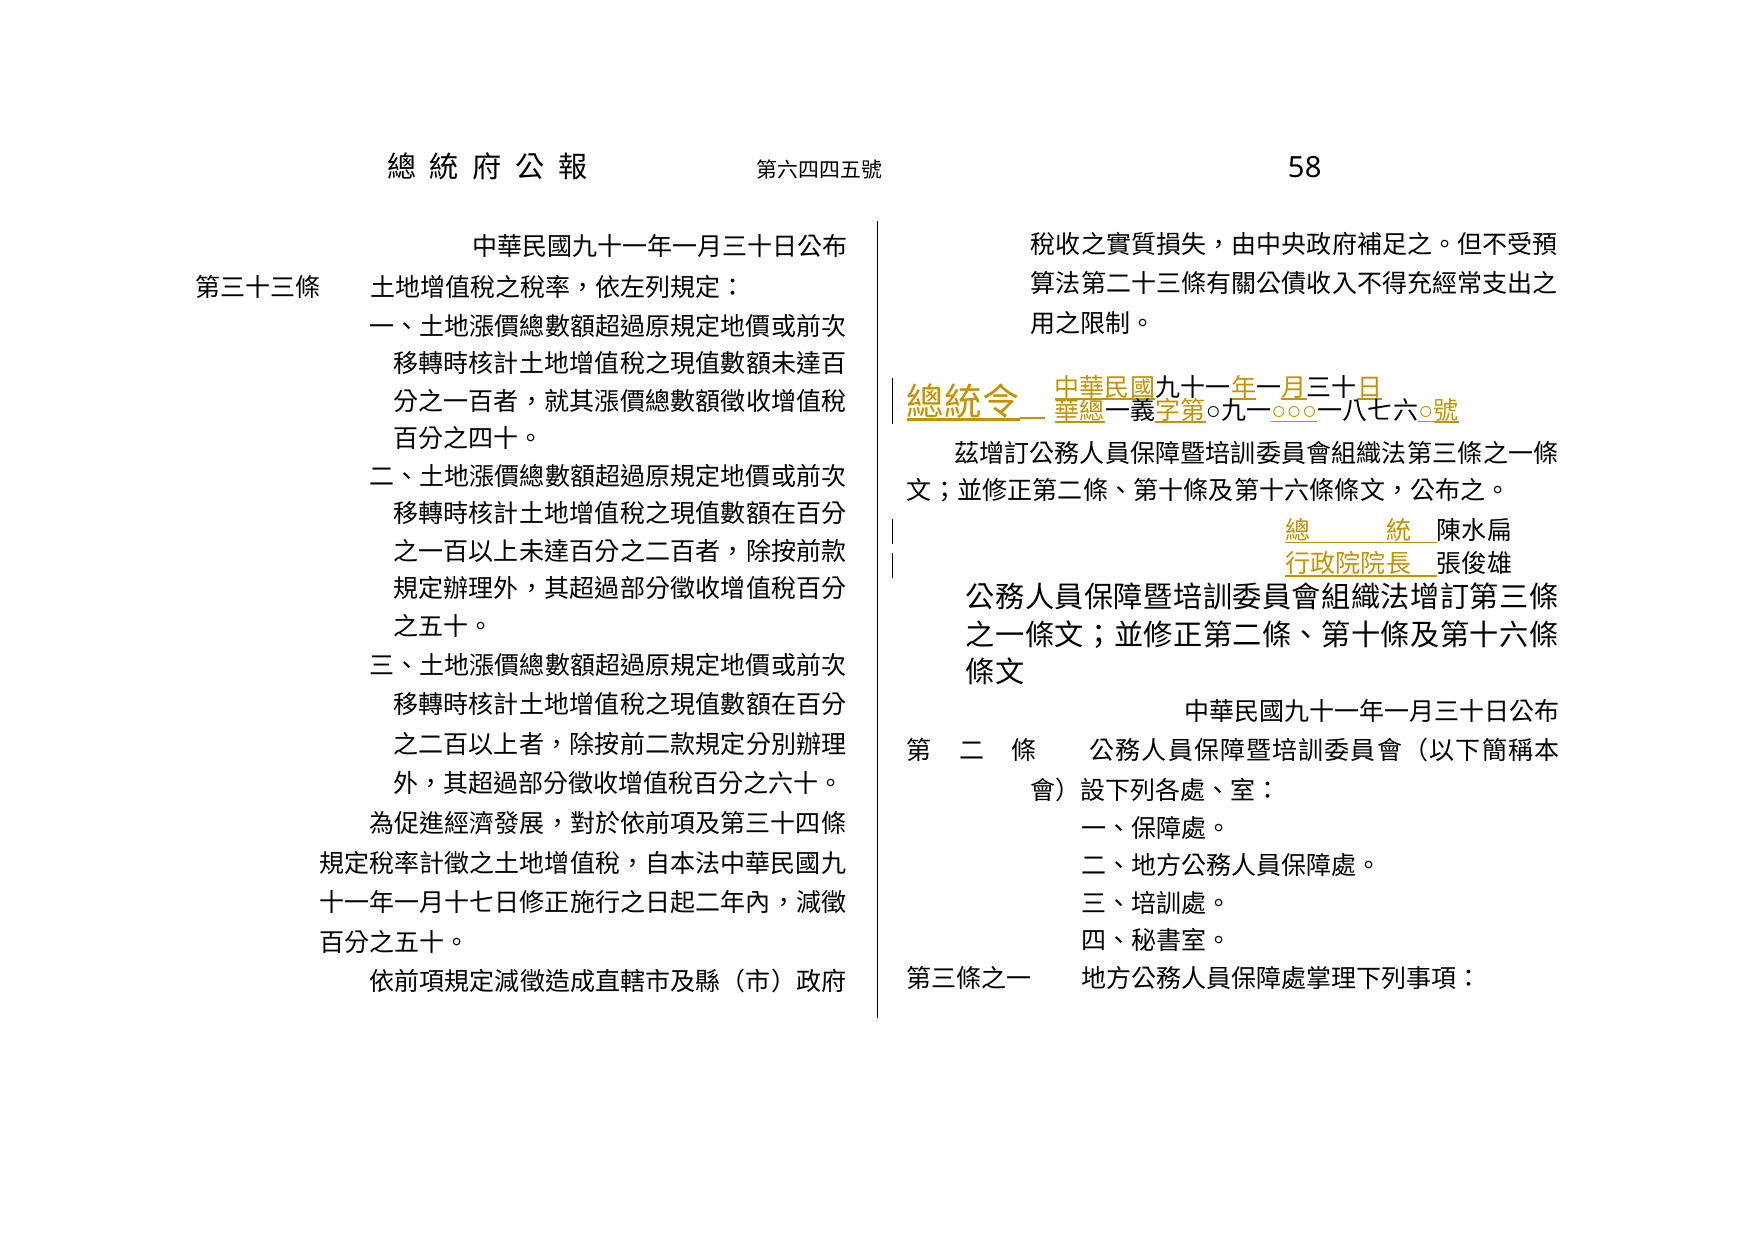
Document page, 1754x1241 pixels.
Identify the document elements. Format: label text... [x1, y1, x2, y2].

text 二、地方公務人員保障處。 [1081, 844, 1559, 882]
text 中華民國九十一年一月三十日公布 [195, 222, 847, 263]
text 三、土地漲價總數額超過原規定地價或前次移轉時核計土地增值稅之現值數額在百分之二百以上者，除按前二款規定分別辦理外，其超過部分徵收增值稅百分之六十。 [369, 642, 847, 801]
text 二、土地漲價總數額超過原規定地價或前次移轉時核計土地增值稅之現值數額在百分之一百以上未達百分之二百者，除按前款規定辦理外，其超過部分徵收增值稅百分之五十。 [369, 455, 847, 642]
text 依前項規定減徵造成直轄市及縣（市）政府 [319, 959, 847, 999]
text 中華民國九十一年一月三十日公布 [907, 690, 1559, 728]
text 三、培訓處。 [1081, 882, 1559, 919]
table_header 總統令 [904, 378, 1051, 424]
text 公務人員保障暨培訓委員會組織法增訂第三條之一條文；並修正第二條、第十條及第十六條條文 [966, 578, 1559, 690]
text 第三條之一 地方公務人員保障處掌理下列事項： [907, 957, 1559, 994]
text 一、土地漲價總數額超過原規定地價或前次移轉時核計土地增值稅之現值數額未達百分之一百者，就其漲價總數額徵收增值稅百分之四十。 [369, 305, 847, 455]
table_header 中華民國九十一年一月三十日 華總一義字第○九一○○○一八七六○號 [1051, 378, 1564, 424]
text 一、保障處。 [1081, 807, 1559, 844]
text 第三十三條 土地增值稅之稅率，依左列規定： [195, 263, 847, 305]
text 第 二 條 公務人員保障暨培訓委員會（以下簡稱本會）設下列各處、室： [907, 728, 1559, 807]
text 茲增訂公務人員保障暨培訓委員會組織法第三條之一條文；並修正第二條、第十條及第十六條條文，公布之。 [907, 432, 1559, 507]
text 行政院院長 張俊雄 [907, 553, 1512, 578]
text 總 統 陳水扁 [907, 519, 1512, 544]
text 為促進經濟發展，對於依前項及第三十四條規定稅率計徵之土地增值稅，自本法中華民國九十一年一月十七日修正施行之日起二年內，減徵百分之五十。 [319, 801, 847, 959]
text 稅收之實質損失，由中央政府補足之。但不受預算法第二十三條有關公債收入不得充經常支出之用之限制。 [1031, 222, 1559, 340]
text 四、秘書室。 [1081, 919, 1559, 957]
